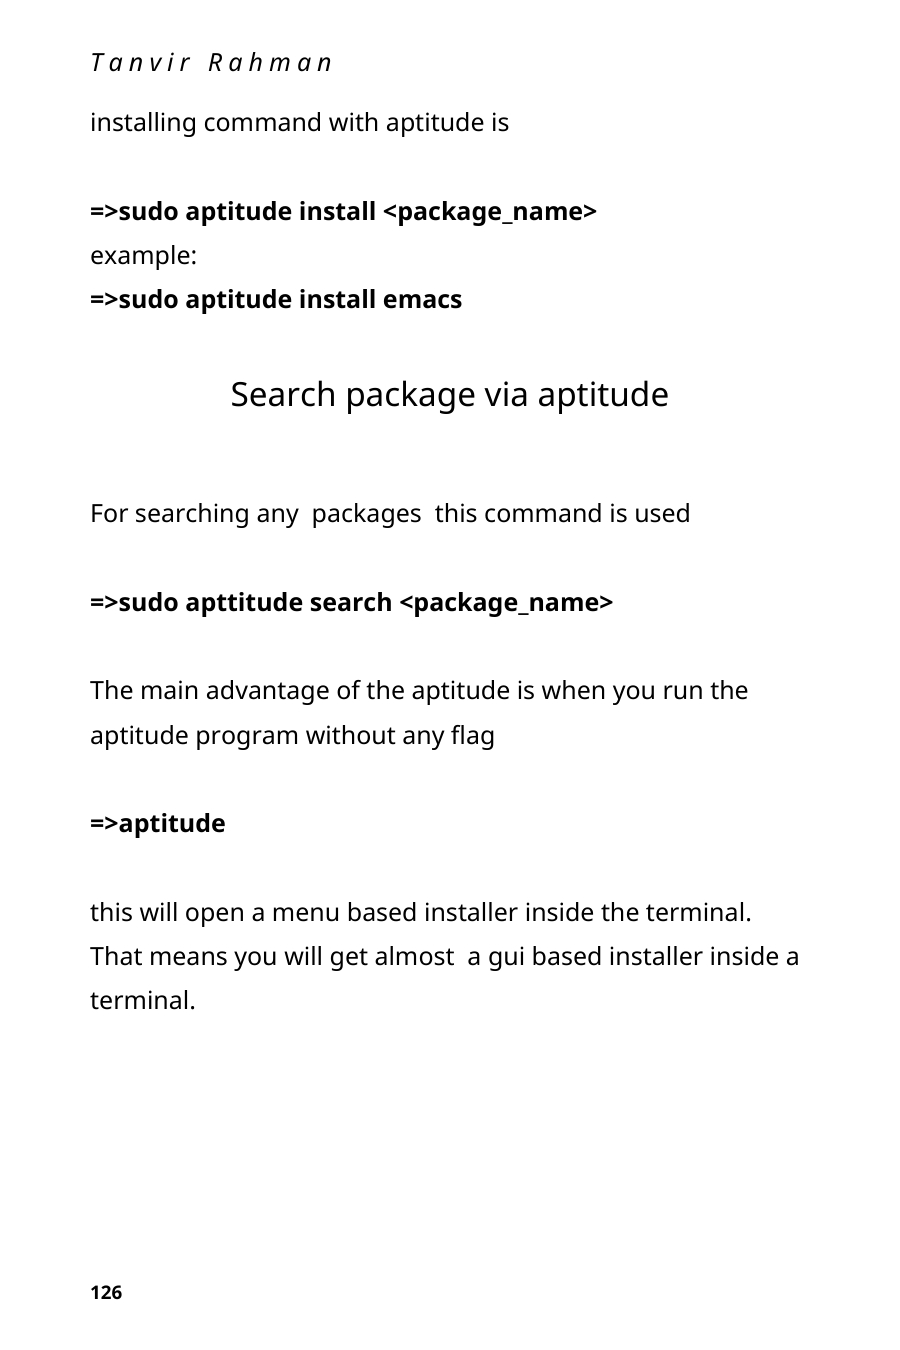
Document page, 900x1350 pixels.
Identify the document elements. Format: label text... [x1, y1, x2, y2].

text example: [90, 238, 810, 272]
text =>sudo aptitude install emacs [90, 282, 810, 316]
text Search package via aptitude [90, 371, 810, 416]
text The main advantage of the aptitude is when you run the aptitude program without any flag [90, 673, 810, 751]
text installing command with aptitude is [90, 105, 810, 139]
text =>aptitude [90, 806, 810, 840]
text this will open a menu based installer inside the terminal. That means you will get almost a gui based installer inside a terminal. [90, 894, 810, 1017]
text =>sudo aptitude install <package_name> [90, 193, 810, 228]
text =>sudo apttitude search <package_name> [90, 584, 810, 618]
text For searching any packages this command is used [90, 496, 810, 530]
